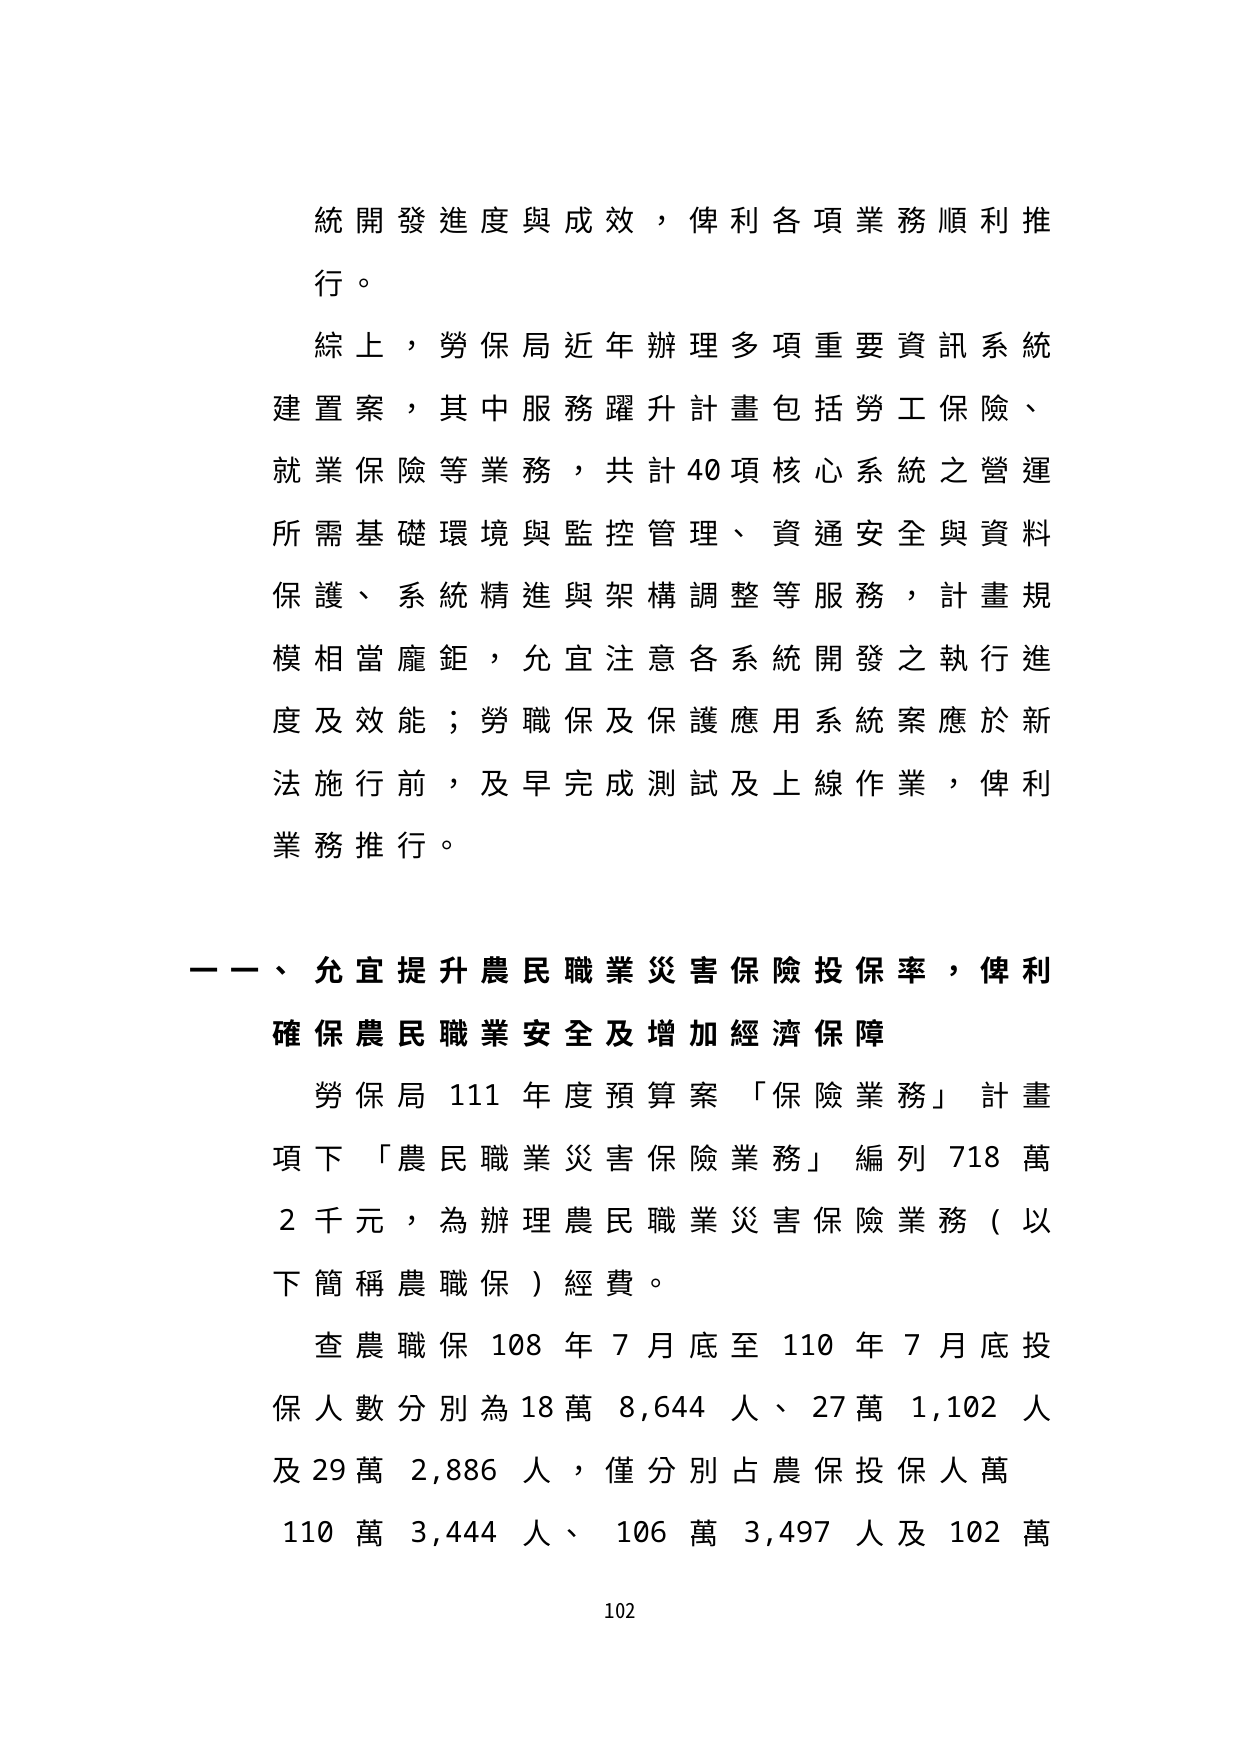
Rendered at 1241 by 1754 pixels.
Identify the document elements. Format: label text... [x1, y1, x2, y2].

text 統開發進度與成效，俾利各項業務順利推行。 [271, 177, 1058, 302]
text 一一、允宜提升農民職業災害保險投保率，俾利確保農民職業安全及增加經濟保障 [183, 927, 1058, 1052]
text 查農職保108年7月底至110年7月底投保人數分別為18萬8,644人、27萬1,102人及29萬2,886人，僅分別占農保投保人萬110萬3,444人、106萬3,497人及102萬 [242, 1302, 1058, 1552]
text 綜上，勞保局近年辦理多項重要資訊系統建置案，其中服務躍升計畫包括勞工保險、就業保險等業務，共計40項核心系統之營運所需基礎環境與監控管理、資通安全與資料保護、系統精進與架構調整等服務，計畫規模相當龐鉅，允宜注意各系統開發之執行進度及效能；勞職保及保護應用系統案應於新法施行前，及早完成測試及上線作業，俾利業務推行。 [242, 302, 1058, 865]
text 勞保局111年度預算案「保險業務」計畫項下「農民職業災害保險業務」編列718萬2千元，為辦理農民職業災害保險業務(以下簡稱農職保)經費。 [242, 1052, 1058, 1302]
